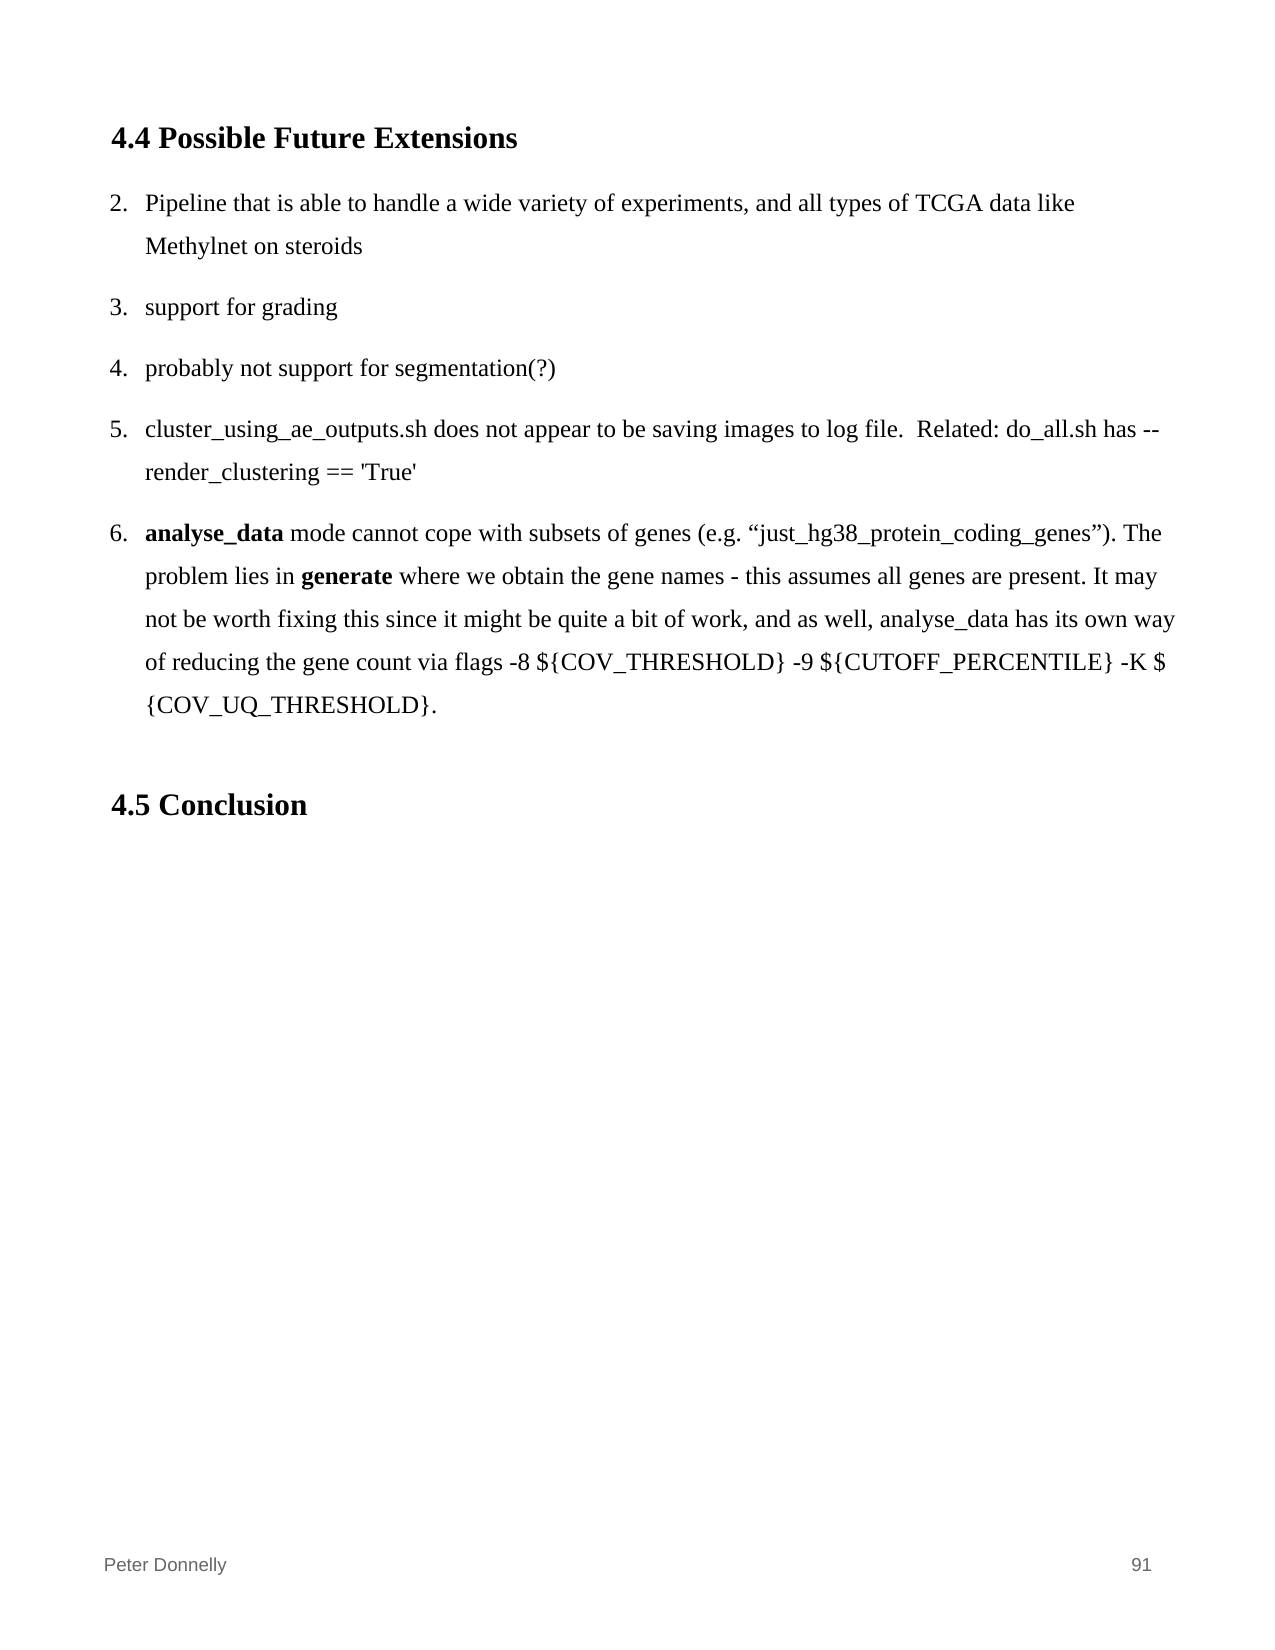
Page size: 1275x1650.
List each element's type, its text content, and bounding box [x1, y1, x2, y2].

subtitle Conclusion [103, 787, 1181, 822]
list probably not support for segmentation(?) [109, 353, 1181, 382]
list Pipeline that is able to handle a wide variety of experiments, and all types of TCGA data like Methylnet on steroids [109, 188, 1181, 260]
list support for grading [109, 292, 1181, 321]
subtitle Possible Future Extensions [103, 120, 1181, 156]
list cluster_using_ae_outputs.sh does not appear to be saving images to log file. Related: do_all.sh has --render_clustering == 'True' [109, 414, 1181, 486]
list analyse_data mode cannot cope with subsets of genes (e.g. “just_hg38_protein_coding_genes”). The problem lies in generate where we obtain the gene names - this assumes all genes are present. It may not be worth fixing this since it might be quite a bit of work, and as well, analyse_data has its own way of reducing the gene count via flags -8 ${COV_THRESHOLD} -9 ${CUTOFF_PERCENTILE} -K ${COV_UQ_THRESHOLD}. [109, 518, 1181, 719]
